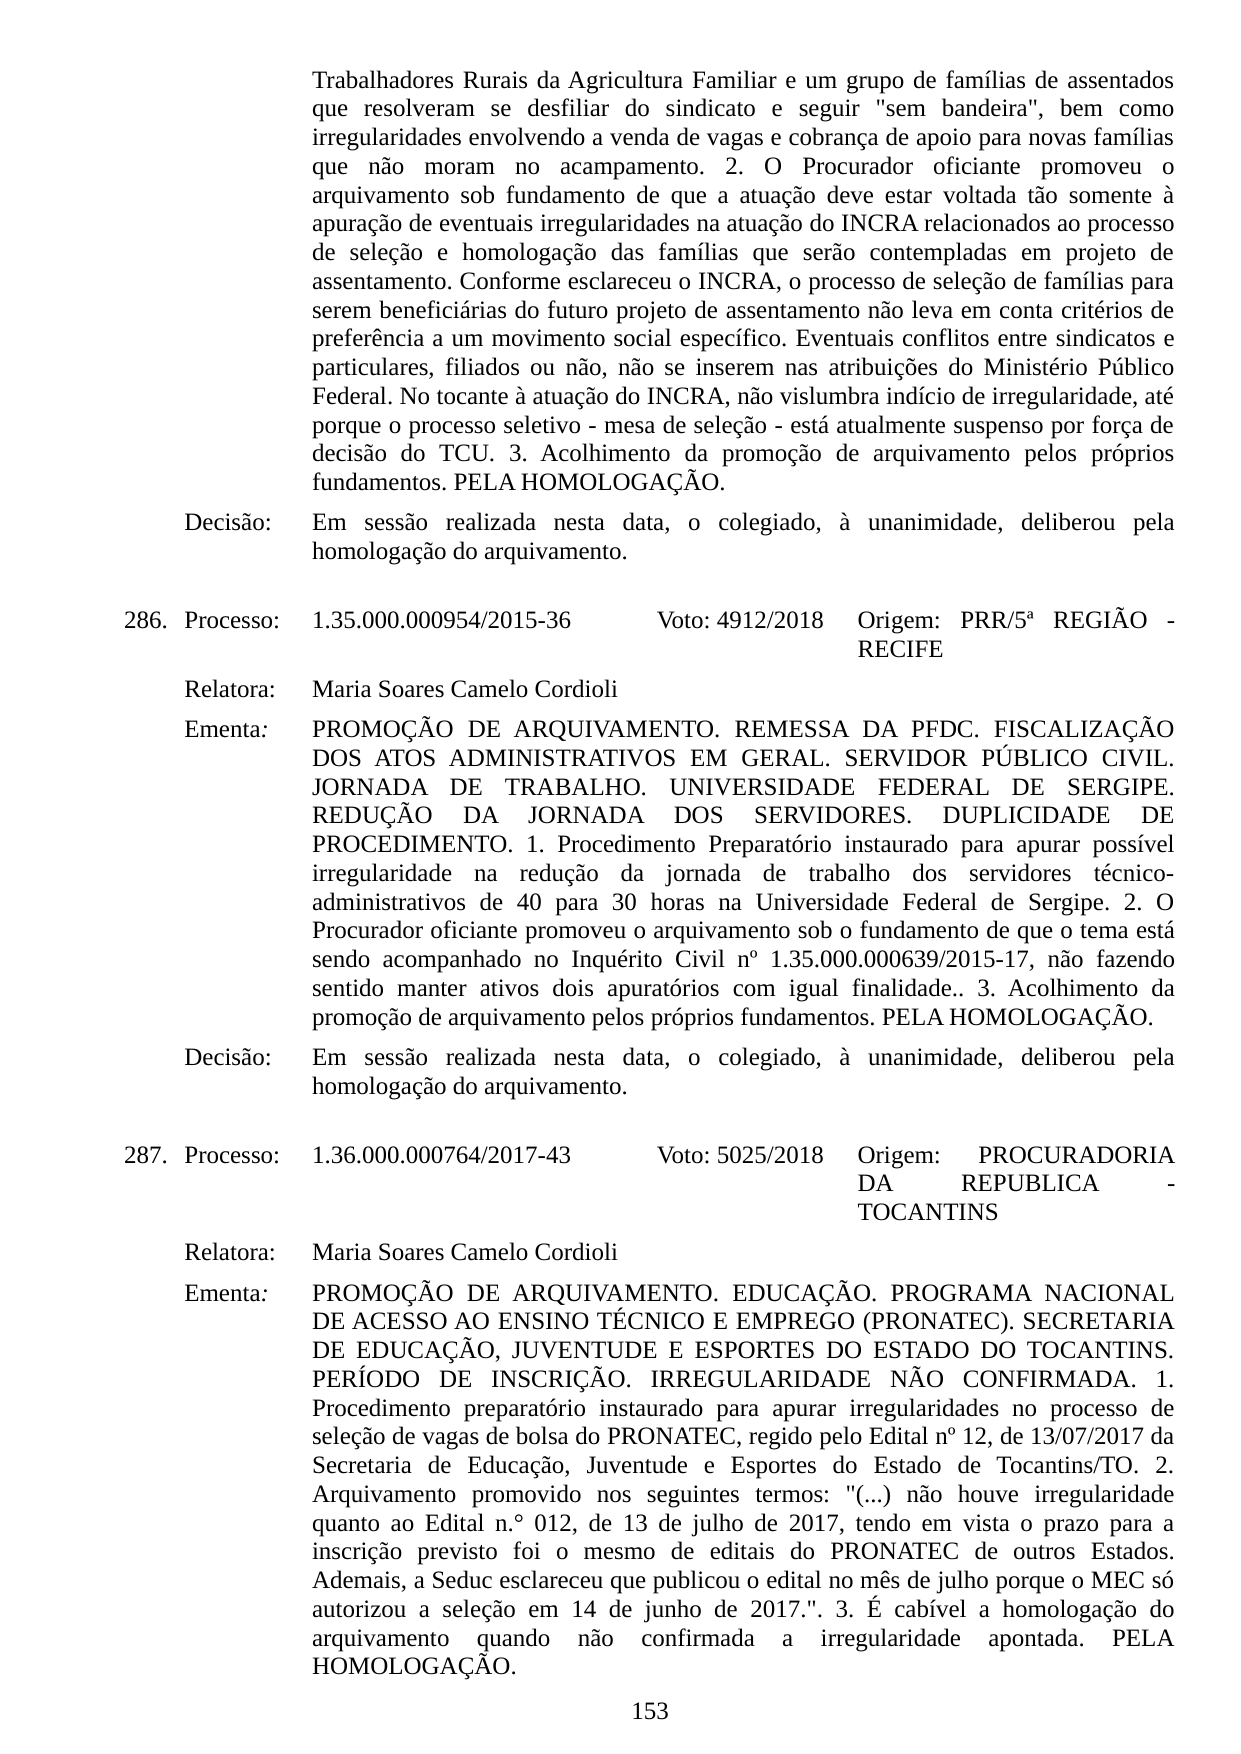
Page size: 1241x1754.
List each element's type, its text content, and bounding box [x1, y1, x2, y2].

table_header Origem: PROCURADORIA DA REPUBLICA - TOCANTINS [852, 1134, 1181, 1232]
table_header 287. [118, 1134, 178, 1232]
table_cell Relatora: [178, 669, 306, 709]
table_cell Ementa: [178, 1272, 306, 1686]
table_cell Em sessão realizada nesta data, o colegiado, à unanimidade, deliberou pela homologação do arquivamento. [306, 1036, 1181, 1105]
table_header Processo: [178, 1134, 306, 1232]
table_header 286. [118, 600, 178, 668]
table_header Origem: PRR/5ª REGIÃO - RECIFE [852, 600, 1181, 668]
table_cell Ementa: [178, 709, 306, 1036]
table_cell Em sessão realizada nesta data, o colegiado, à unanimidade, deliberou pela homologação do arquivamento. [306, 502, 1181, 571]
table_header 1.36.000.000764/2017-43 [306, 1134, 651, 1232]
table_cell [118, 709, 178, 1036]
table_cell [178, 59, 306, 502]
table_cell Maria Soares Camelo Cordioli [306, 1232, 1181, 1272]
table_cell [118, 669, 178, 709]
table_cell [118, 1036, 178, 1105]
table_header Voto: 4912/2018 [651, 600, 852, 668]
table_cell [118, 1272, 178, 1686]
table_cell Decisão: [178, 502, 306, 571]
table_cell Trabalhadores Rurais da Agricultura Familiar e um grupo de famílias de assentados que resolveram se desfiliar do sindicato e seguir "sem bandeira", bem como irregularidades envolvendo a venda de vagas e cobrança de apoio para novas famílias que não moram no acampamento. 2. O Procurador oficiante promoveu o arquivamento sob fundamento de que a atuação deve estar voltada tão somente à apuração de eventuais irregularidades na atuação do INCRA relacionados ao processo de seleção e homologação das famílias que serão contempladas em projeto de assentamento. Conforme esclareceu o INCRA, o processo de seleção de famílias para serem beneficiárias do futuro projeto de assentamento não leva em conta critérios de preferência a um movimento social específico. Eventuais conflitos entre sindicatos e particulares, filiados ou não, não se inserem nas atribuições do Ministério Público Federal. No tocante à atuação do INCRA, não vislumbra indício de irregularidade, até porque o processo seletivo - mesa de seleção - está atualmente suspenso por força de decisão do TCU. 3. Acolhimento da promoção de arquivamento pelos próprios fundamentos. PELA HOMOLOGAÇÃO. [306, 59, 1181, 502]
table_header 1.35.000.000954/2015-36 [306, 600, 651, 668]
table_cell [118, 59, 178, 502]
table_cell [118, 502, 178, 571]
table_cell PROMOÇÃO DE ARQUIVAMENTO. EDUCAÇÃO. PROGRAMA NACIONAL DE ACESSO AO ENSINO TÉCNICO E EMPREGO (PRONATEC). SECRETARIA DE EDUCAÇÃO, JUVENTUDE E ESPORTES DO ESTADO DO TOCANTINS. PERÍODO DE INSCRIÇÃO. IRREGULARIDADE NÃO CONFIRMADA. 1. Procedimento preparatório instaurado para apurar irregularidades no processo de seleção de vagas de bolsa do PRONATEC, regido pelo Edital nº 12, de 13/07/2017 da Secretaria de Educação, Juventude e Esportes do Estado de Tocantins/TO. 2. Arquivamento promovido nos seguintes termos: "(...) não houve irregularidade quanto ao Edital n.° 012, de 13 de julho de 2017, tendo em vista o prazo para a inscrição previsto foi o mesmo de editais do PRONATEC de outros Estados. Ademais, a Seduc esclareceu que publicou o edital no mês de julho porque o MEC só autorizou a seleção em 14 de junho de 2017.". 3. É cabível a homologação do arquivamento quando não confirmada a irregularidade apontada. PELA HOMOLOGAÇÃO. [306, 1272, 1181, 1686]
table_cell PROMOÇÃO DE ARQUIVAMENTO. REMESSA DA PFDC. FISCALIZAÇÃO DOS ATOS ADMINISTRATIVOS EM GERAL. SERVIDOR PÚBLICO CIVIL. JORNADA DE TRABALHO. UNIVERSIDADE FEDERAL DE SERGIPE. REDUÇÃO DA JORNADA DOS SERVIDORES. DUPLICIDADE DE PROCEDIMENTO. 1. Procedimento Preparatório instaurado para apurar possível irregularidade na redução da jornada de trabalho dos servidores técnico-administrativos de 40 para 30 horas na Universidade Federal de Sergipe. 2. O Procurador oficiante promoveu o arquivamento sob o fundamento de que o tema está sendo acompanhado no Inquérito Civil nº 1.35.000.000639/2015-17, não fazendo sentido manter ativos dois apuratórios com igual finalidade.. 3. Acolhimento da promoção de arquivamento pelos próprios fundamentos. PELA HOMOLOGAÇÃO. [306, 709, 1181, 1036]
table_header Processo: [178, 600, 306, 668]
table_header Voto: 5025/2018 [651, 1134, 852, 1232]
table_cell Decisão: [178, 1036, 306, 1105]
table_cell [118, 1232, 178, 1272]
table_cell Maria Soares Camelo Cordioli [306, 669, 1181, 709]
table_cell Relatora: [178, 1232, 306, 1272]
